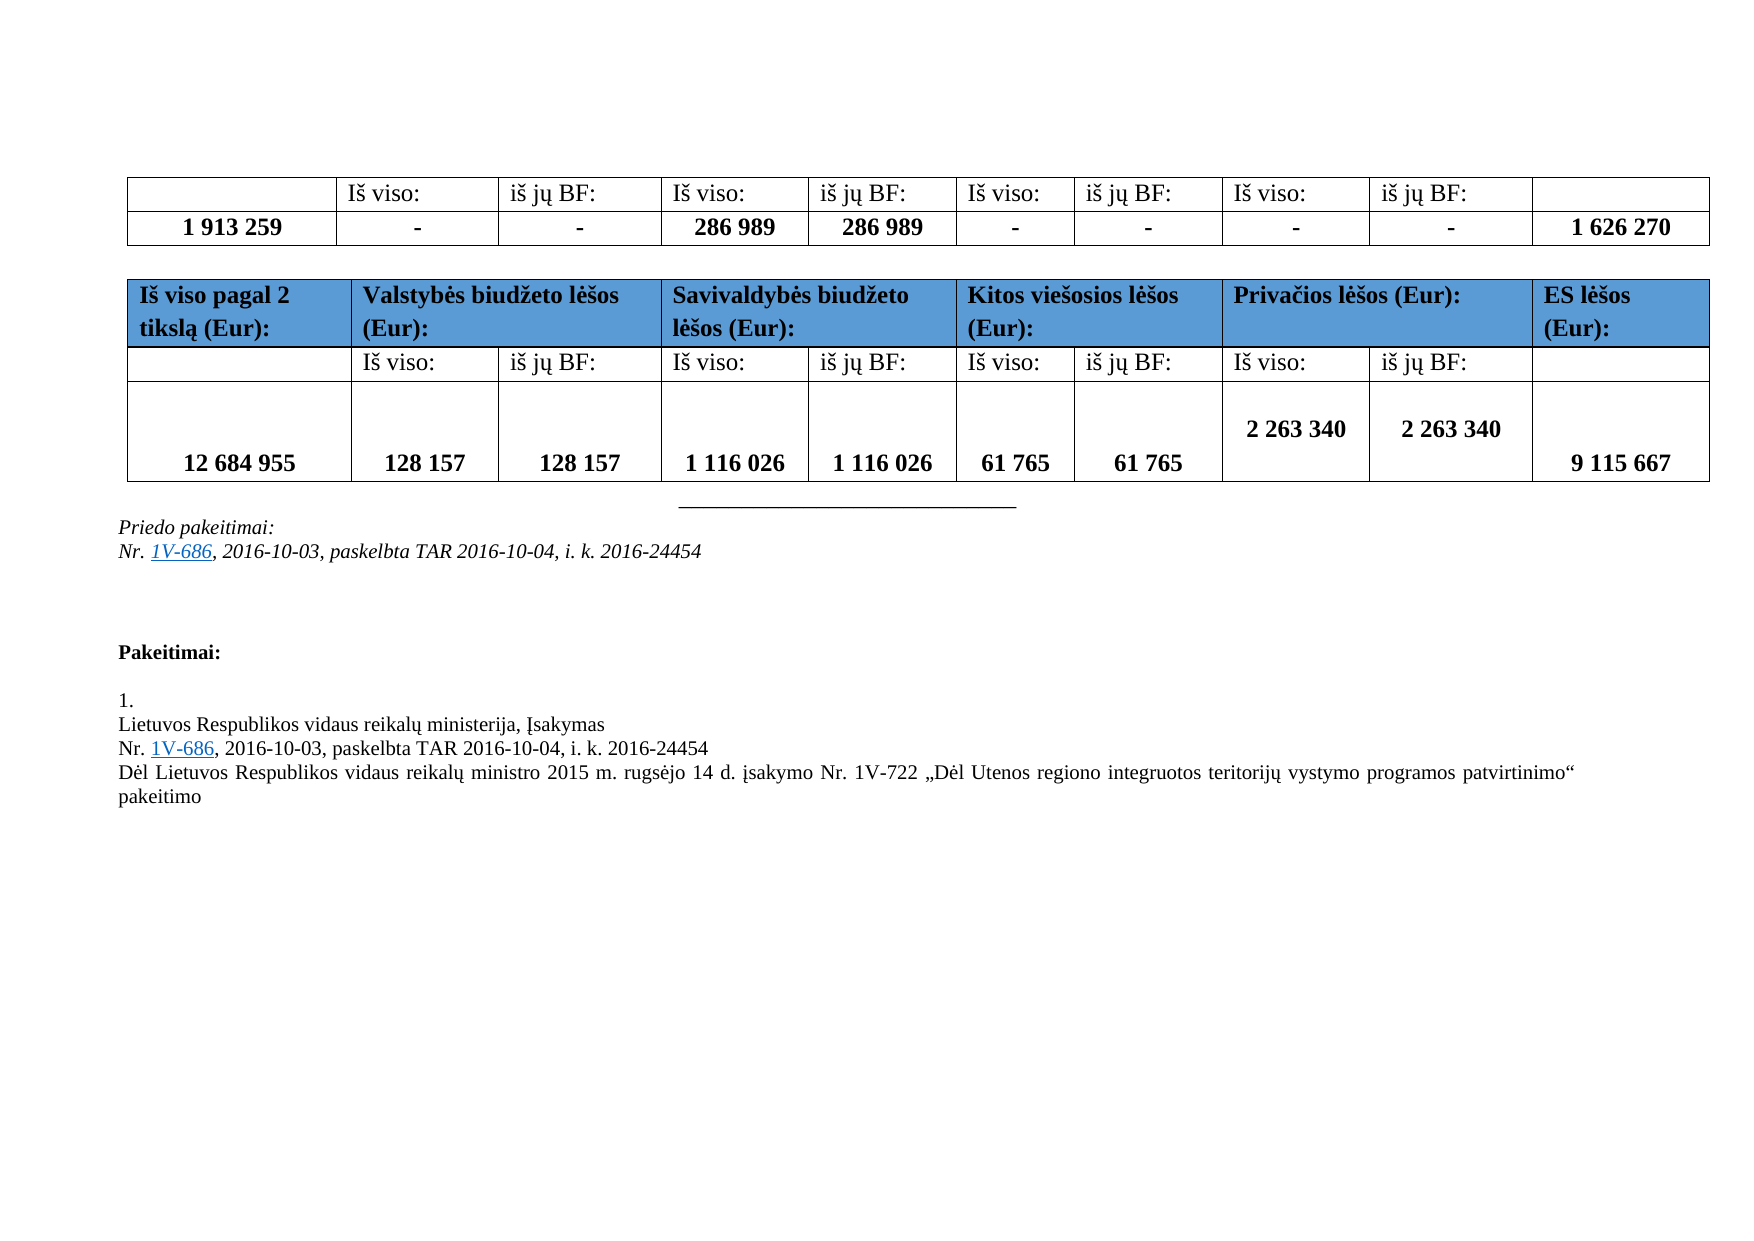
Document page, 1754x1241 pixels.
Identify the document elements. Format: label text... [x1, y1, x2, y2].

text Nr. 1V-686, 2016-10-03, paskelbta TAR 2016-10-04, i. k. 2016-24454 [118, 539, 1577, 563]
table_cell Iš viso: [957, 348, 1074, 381]
table_header ES lėšos (Eur): [1533, 280, 1709, 346]
table_cell iš jų BF: [1370, 178, 1532, 211]
table_cell iš jų BF: [1075, 178, 1222, 211]
table_cell - [957, 212, 1074, 245]
text Dėl Lietuvos Respublikos vidaus reikalų ministro 2015 m. rugsėjo 14 d. įsakymo Nr. 1V-722 „Dėl Utenos regiono integruotos teritorijų vystymo programos patvirtinimo“ pakeitimo [118, 760, 1577, 808]
table_cell [1533, 178, 1709, 211]
table_cell 61 765 [957, 382, 1074, 481]
table_cell iš jų BF: [809, 178, 956, 211]
table_cell 128 157 [352, 382, 498, 481]
table_cell Iš viso: [337, 178, 498, 211]
table_cell Iš viso: [352, 348, 498, 381]
table_cell - [337, 212, 498, 245]
table_cell Iš viso: [1223, 348, 1369, 381]
table_header Savivaldybės biudžeto lėšos (Eur): [662, 280, 956, 346]
table_cell Iš viso: [662, 178, 808, 211]
table_cell 1 116 026 [809, 382, 956, 481]
table_header Iš viso pagal 2 tikslą (Eur): [128, 280, 351, 346]
text Priedo pakeitimai: [118, 515, 1577, 539]
table_cell Iš viso: [957, 178, 1074, 211]
table_cell [128, 178, 336, 211]
table_cell - [1075, 212, 1222, 245]
table_cell 2 263 340 [1223, 382, 1369, 481]
table_cell - [499, 212, 661, 245]
table_cell iš jų BF: [809, 348, 956, 381]
table_cell Iš viso: [1223, 178, 1369, 211]
table_cell - [1370, 212, 1532, 245]
table_cell 1 116 026 [662, 382, 808, 481]
table_cell iš jų BF: [1075, 348, 1222, 381]
table_cell 286 989 [662, 212, 808, 245]
text 1. [118, 688, 1577, 712]
text Nr. 1V-686, 2016-10-03, paskelbta TAR 2016-10-04, i. k. 2016-24454 [118, 736, 1577, 760]
text Pakeitimai: [118, 640, 1577, 664]
text ___________________________ [118, 482, 1577, 510]
text Lietuvos Respublikos vidaus reikalų ministerija, Įsakymas [118, 712, 1577, 736]
table_cell 9 115 667 [1533, 382, 1709, 481]
table_cell iš jų BF: [499, 348, 661, 381]
table_cell 1 626 270 [1533, 212, 1709, 245]
table_cell [128, 348, 351, 381]
table_cell 1 913 259 [128, 212, 336, 245]
table_cell iš jų BF: [1370, 348, 1532, 381]
table_cell 12 684 955 [128, 382, 351, 481]
table_cell 61 765 [1075, 382, 1222, 481]
table_cell Iš viso: [662, 348, 808, 381]
table_cell 286 989 [809, 212, 956, 245]
table_cell 2 263 340 [1370, 382, 1532, 481]
table_header Privačios lėšos (Eur): [1223, 280, 1532, 346]
table_header Valstybės biudžeto lėšos (Eur): [352, 280, 661, 346]
table_cell [1533, 348, 1709, 381]
table_cell iš jų BF: [499, 178, 661, 211]
table_header Kitos viešosios lėšos (Eur): [957, 280, 1222, 346]
table_cell - [1223, 212, 1369, 245]
table_cell 128 157 [499, 382, 661, 481]
